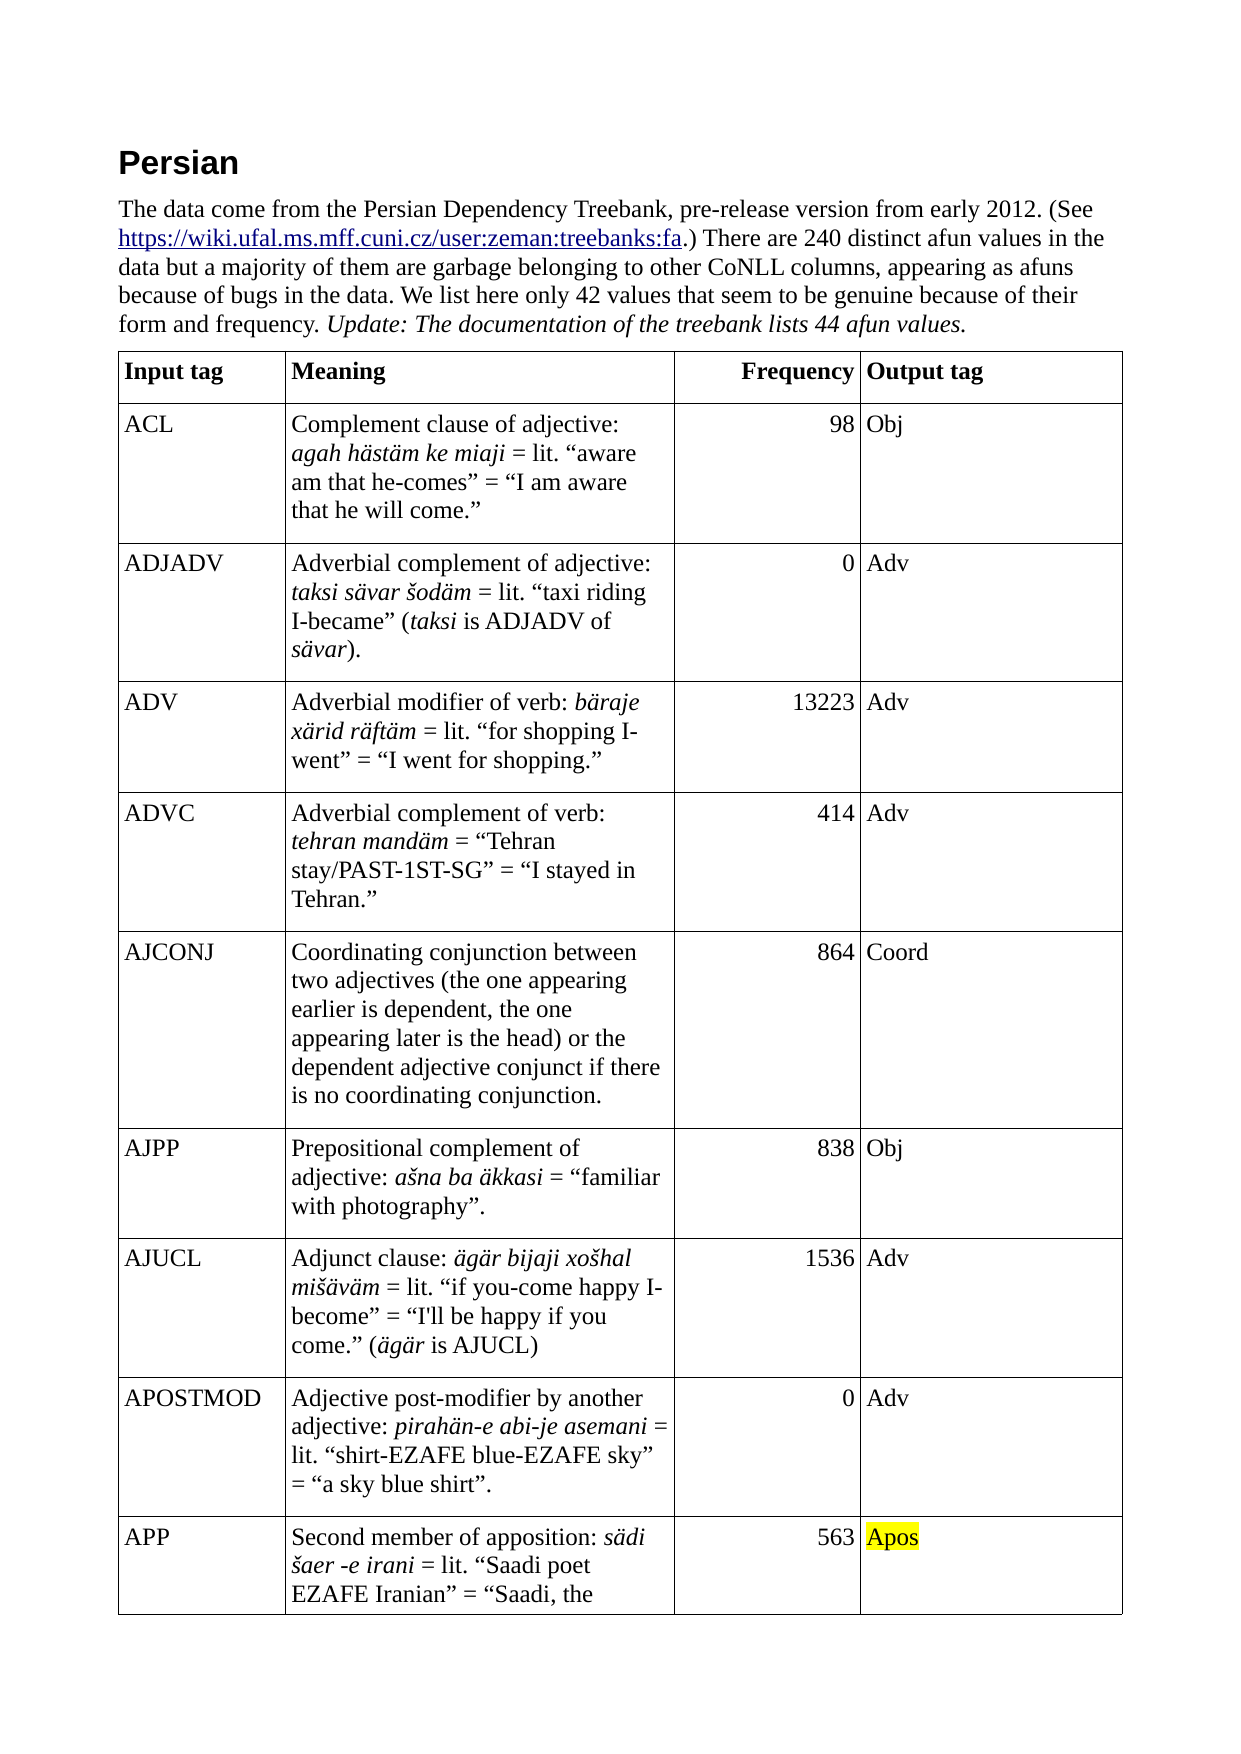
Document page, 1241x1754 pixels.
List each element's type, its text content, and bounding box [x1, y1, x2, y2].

table_cell Coord [861, 932, 1122, 1127]
table_cell Adv [861, 682, 1122, 792]
table_cell APOSTMOD [119, 1378, 285, 1516]
table_cell Adv [861, 1378, 1122, 1516]
table_cell Adjective post-modifier by another adjective: pirahän-e abi-je asemani = lit. “shirt-EZAFE blue-EZAFE sky” = “a sky blue shirt”. [286, 1378, 674, 1516]
table_cell ADVC [119, 793, 285, 931]
table_cell 414 [675, 793, 860, 931]
table_cell ADJADV [119, 544, 285, 681]
table_cell AJUCL [119, 1239, 285, 1377]
table_cell Complement clause of adjective: agah hästäm ke miaji = lit. “aware am that he-comes” = “I am aware that he will come.” [286, 404, 674, 542]
table_cell Apos [861, 1517, 1122, 1614]
table_cell 98 [675, 404, 860, 542]
table_cell 0 [675, 1378, 860, 1516]
table_header Input tag [119, 352, 285, 403]
table_cell AJPP [119, 1129, 285, 1238]
text The data come from the Persian Dependency Treebank, pre-release version from early 2012. (See https://wiki.ufal.ms.mff.cuni.cz/user:zeman:treebanks:fa.) There are 240 distinct afun values in the data but a majority of them are garbage belonging to other CoNLL columns, appearing as afuns because of bugs in the data. We list here only 42 values that seem to be genuine because of their form and frequency. Update: The documentation of the treebank lists 44 afun values. [118, 194, 1122, 338]
table_header Frequency [675, 352, 860, 403]
table_cell 838 [675, 1129, 860, 1238]
table_cell Second member of apposition: sädi šaer -e irani = lit. “Saadi poet EZAFE Iranian” = “Saadi, the [286, 1517, 674, 1614]
table_cell Adv [861, 793, 1122, 931]
table_header Output tag [861, 352, 1122, 403]
table_cell Adv [861, 544, 1122, 681]
subtitle Persian [118, 143, 1122, 182]
table_cell Adverbial complement of adjective: taksi sävar šodäm = lit. “taxi riding I-became” (taksi is ADJADV of sävar). [286, 544, 674, 681]
table_cell AJCONJ [119, 932, 285, 1127]
table_cell Obj [861, 1129, 1122, 1238]
table_cell ACL [119, 404, 285, 542]
table_cell Obj [861, 404, 1122, 542]
table_cell Coordinating conjunction between two adjectives (the one appearing earlier is dependent, the one appearing later is the head) or the dependent adjective conjunct if there is no coordinating conjunction. [286, 932, 674, 1127]
table_cell Adjunct clause: ägär bijaji xošhal mišäväm = lit. “if you-come happy I-become” = “I'll be happy if you come.” (ägär is AJUCL) [286, 1239, 674, 1377]
table_cell APP [119, 1517, 285, 1614]
table_cell Adverbial complement of verb: tehran mandäm = “Tehran stay/PAST-1ST-SG” = “I stayed in Tehran.” [286, 793, 674, 931]
table_header Meaning [286, 352, 674, 403]
table_cell 13223 [675, 682, 860, 792]
table_cell Prepositional complement of adjective: ašna ba äkkasi = “familiar with photography”. [286, 1129, 674, 1238]
table_cell 0 [675, 544, 860, 681]
table_cell 864 [675, 932, 860, 1127]
table_cell 563 [675, 1517, 860, 1614]
table_cell Adv [861, 1239, 1122, 1377]
table_cell ADV [119, 682, 285, 792]
table_cell Adverbial modifier of verb: bäraje xärid räftäm = lit. “for shopping I-went” = “I went for shopping.” [286, 682, 674, 792]
table_cell 1536 [675, 1239, 860, 1377]
